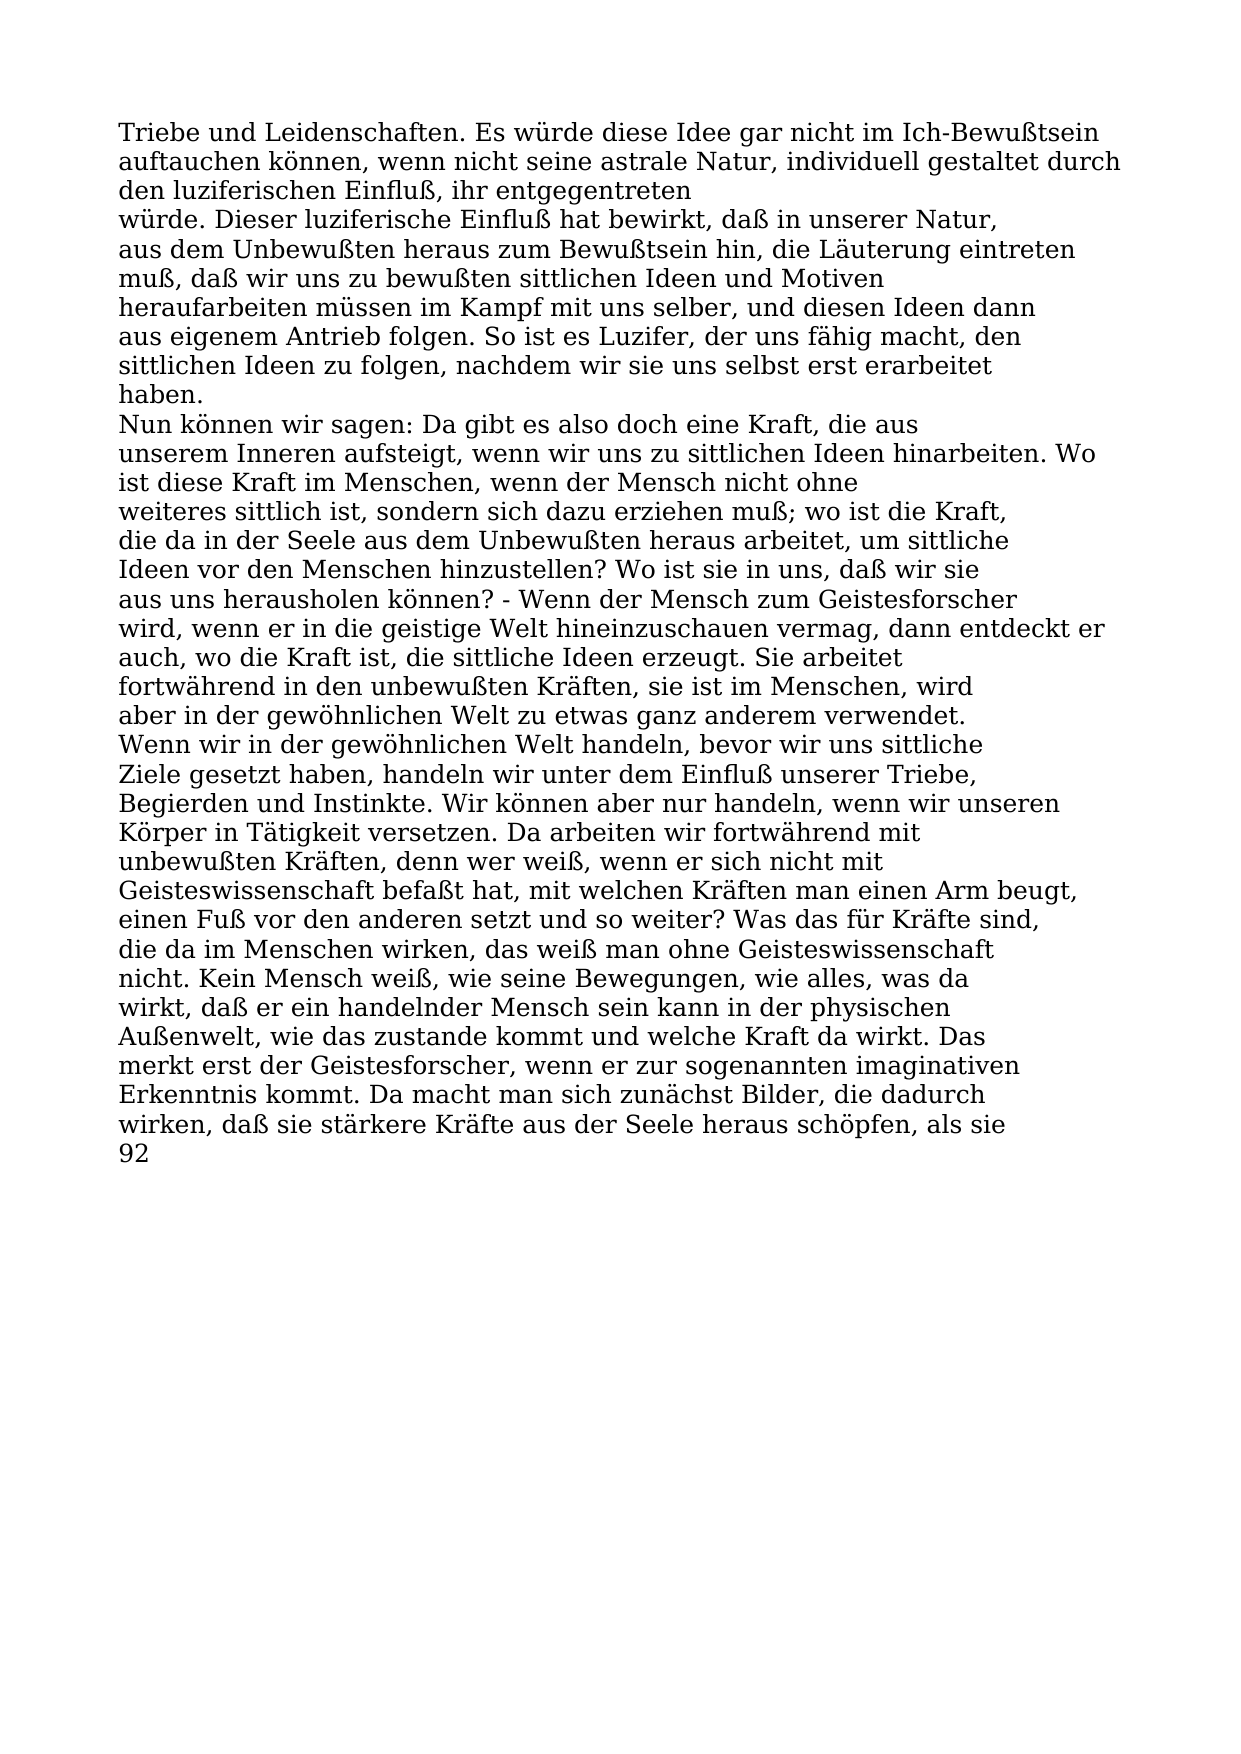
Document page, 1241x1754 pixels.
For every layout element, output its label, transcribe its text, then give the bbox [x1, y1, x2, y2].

text wirkt, daß er ein handelnder Mensch sein kann in der physischen [118, 993, 1122, 1022]
text unserem Inneren aufsteigt, wenn wir uns zu sittlichen Ideen hinarbeiten. Wo ist diese Kraft im Menschen, wenn der Mensch nicht ohne [118, 439, 1122, 497]
text nicht. Kein Mensch weiß, wie seine Bewegungen, wie alles, was da [118, 964, 1122, 993]
text Wenn wir in der gewöhnlichen Welt handeln, bevor wir uns sittliche [118, 731, 1122, 760]
text aus eigenem Antrieb folgen. So ist es Luzifer, der uns fähig macht, den [118, 322, 1122, 351]
text heraufarbeiten müssen im Kampf mit uns selber, und diesen Ideen dann [118, 293, 1122, 322]
text wird, wenn er in die geistige Welt hineinzuschauen vermag, dann entdeckt er auch, wo die Kraft ist, die sittliche Ideen erzeugt. Sie arbeitet [118, 614, 1122, 672]
text Ideen vor den Menschen hinzustellen? Wo ist sie in uns, daß wir sie [118, 556, 1122, 585]
text Erkenntnis kommt. Da macht man sich zunächst Bilder, die dadurch [118, 1081, 1122, 1110]
text würde. Dieser luziferische Einfluß hat bewirkt, daß in unserer Natur, [118, 206, 1122, 235]
text aber in der gewöhnlichen Welt zu etwas ganz anderem verwendet. [118, 701, 1122, 731]
text die da im Menschen wirken, das weiß man ohne Geisteswissenschaft [118, 935, 1122, 964]
text Begierden und Instinkte. Wir können aber nur handeln, wenn wir unseren Körper in Tätigkeit versetzen. Da arbeiten wir fortwährend mit [118, 789, 1122, 847]
text sittlichen Ideen zu folgen, nachdem wir sie uns selbst erst erarbeitet [118, 351, 1122, 381]
text fortwährend in den unbewußten Kräften, sie ist im Menschen, wird [118, 672, 1122, 701]
text Nun können wir sagen: Da gibt es also doch eine Kraft, die aus [118, 410, 1122, 439]
text merkt erst der Geistesforscher, wenn er zur sogenannten imaginativen [118, 1051, 1122, 1081]
text wirken, daß sie stärkere Kräfte aus der Seele heraus schöpfen, als sie [118, 1110, 1122, 1139]
text haben. [118, 381, 1122, 410]
text Ziele gesetzt haben, handeln wir unter dem Einfluß unserer Triebe, [118, 760, 1122, 789]
text Außenwelt, wie das zustande kommt und welche Kraft da wirkt. Das [118, 1022, 1122, 1051]
text 92 [118, 1139, 1122, 1168]
text aus dem Unbewußten heraus zum Bewußtsein hin, die Läuterung eintreten muß, daß wir uns zu bewußten sittlichen Ideen und Motiven [118, 235, 1122, 293]
text einen Fuß vor den anderen setzt und so weiter? Was das für Kräfte sind, [118, 906, 1122, 935]
text unbewußten Kräften, denn wer weiß, wenn er sich nicht mit Geisteswissenschaft befaßt hat, mit welchen Kräften man einen Arm beugt, [118, 847, 1122, 906]
text Triebe und Leidenschaften. Es würde diese Idee gar nicht im Ich-Bewußtsein auftauchen können, wenn nicht seine astrale Natur, individuell gestaltet durch den luziferischen Einfluß, ihr entgegentreten [118, 118, 1122, 206]
text aus uns herausholen können? - Wenn der Mensch zum Geistesforscher [118, 585, 1122, 614]
text die da in der Seele aus dem Unbewußten heraus arbeitet, um sittliche [118, 526, 1122, 556]
text weiteres sittlich ist, sondern sich dazu erziehen muß; wo ist die Kraft, [118, 497, 1122, 526]
